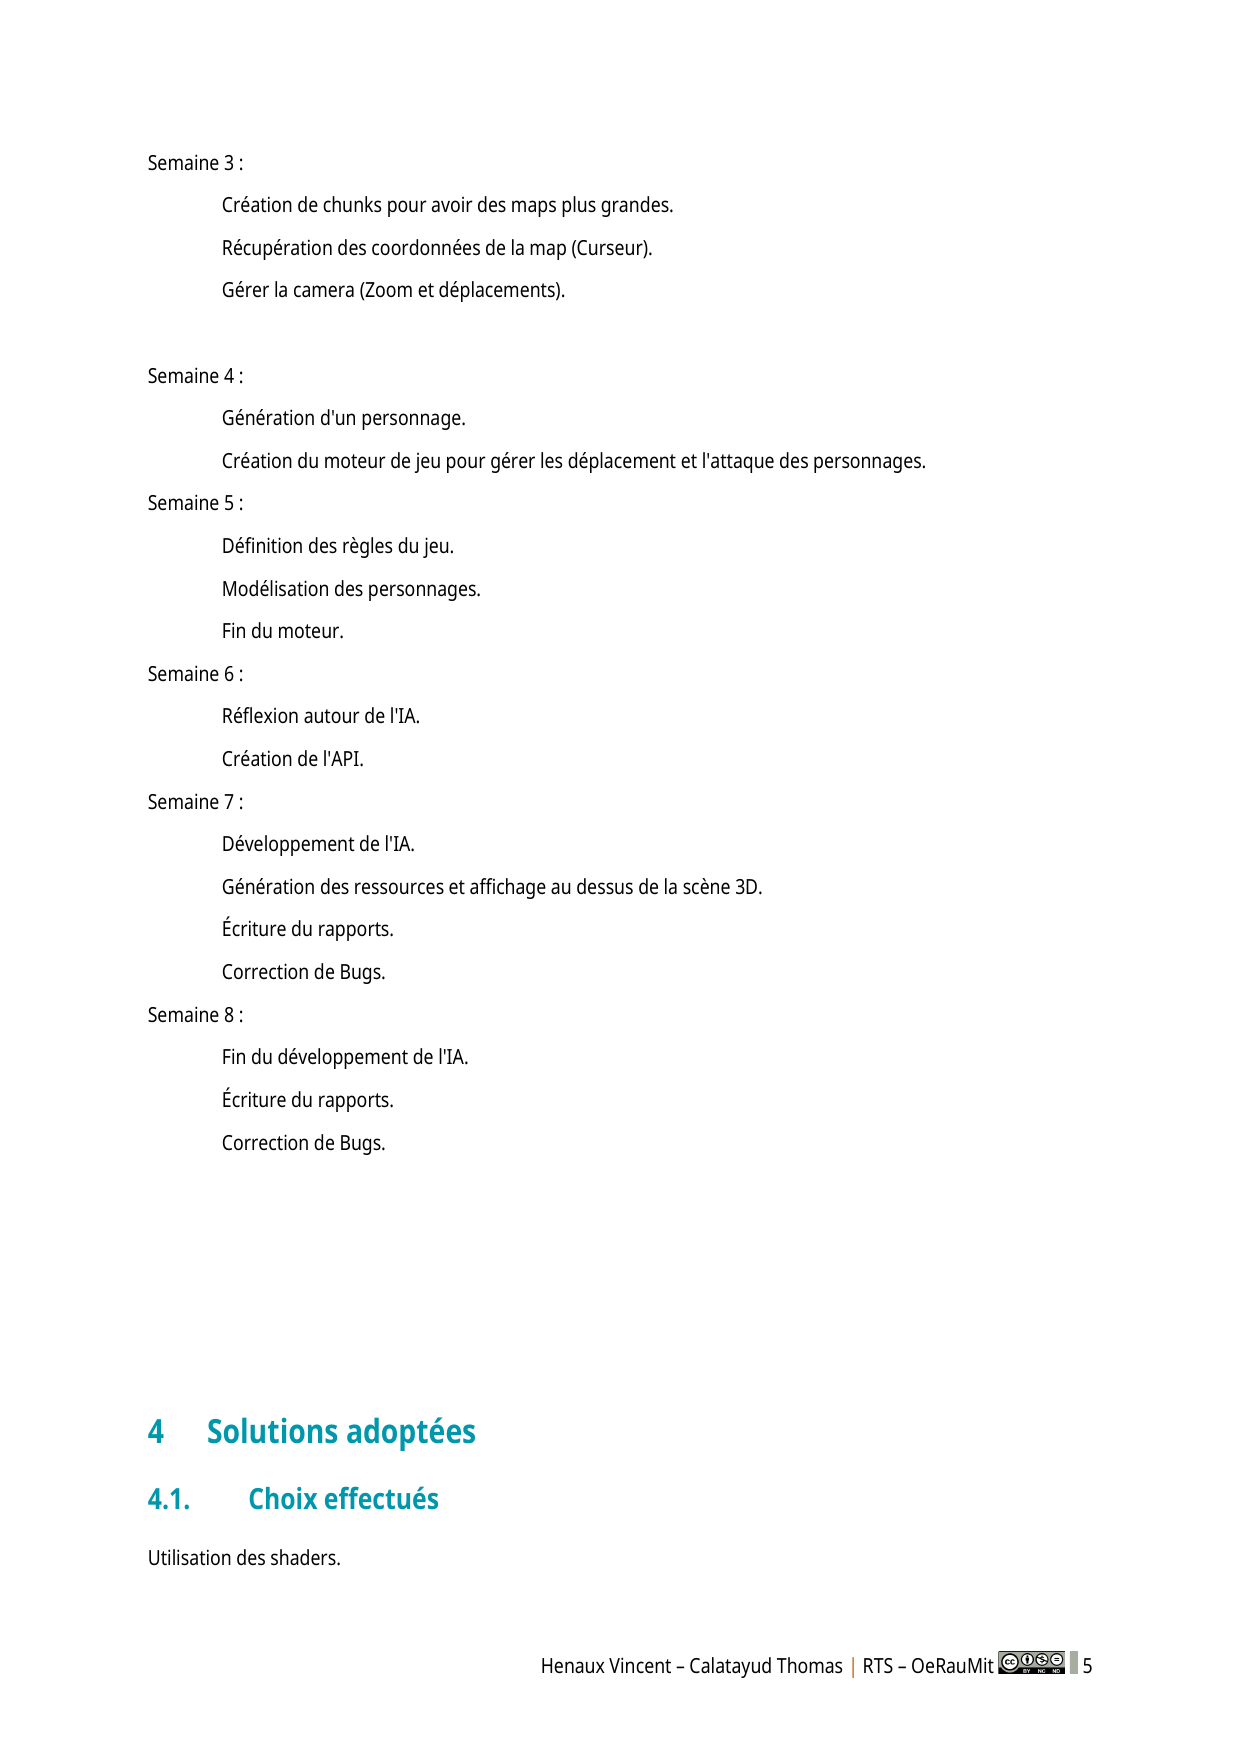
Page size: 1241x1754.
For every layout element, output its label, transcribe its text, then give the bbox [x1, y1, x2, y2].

picture [998, 1651, 1065, 1674]
text Écriture du rapports. [148, 914, 1092, 943]
subtitle Solutions adoptées [148, 1408, 1092, 1454]
text Création du moteur de jeu pour gérer les déplacement et l'attaque des personnages. [148, 446, 1092, 474]
text Semaine 7 : [148, 787, 1092, 815]
text Fin du développement de l'IA. [148, 1042, 1092, 1071]
text Modélisation des personnages. [148, 574, 1092, 602]
text Génération des ressources et affichage au dessus de la scène 3D. [148, 872, 1092, 900]
text Fin du moteur. [148, 616, 1092, 645]
text Correction de Bugs. [148, 1128, 1092, 1156]
text Semaine 6 : [148, 659, 1092, 687]
subtitle Choix effectués [148, 1479, 1092, 1518]
picture [1069, 1651, 1078, 1674]
text Réflexion autour de l'IA. [148, 702, 1092, 730]
text Semaine 4 : [148, 361, 1092, 389]
text Création de chunks pour avoir des maps plus grandes. [148, 190, 1092, 219]
text Définition des règles du jeu. [148, 531, 1092, 559]
text Création de l'API. [148, 744, 1092, 773]
text Développement de l'IA. [148, 829, 1092, 858]
text Semaine 5 : [148, 488, 1092, 517]
text Semaine 8 : [148, 1000, 1092, 1028]
text Semaine 3 : [148, 148, 1092, 176]
text Récupération des coordonnées de la map (Curseur). [148, 233, 1092, 261]
text Utilisation des shaders. [148, 1543, 1092, 1572]
text Génération d'un personnage. [148, 403, 1092, 432]
text Gérer la camera (Zoom et déplacements). [148, 276, 1092, 304]
text Écriture du rapports. [148, 1085, 1092, 1113]
text Correction de Bugs. [148, 957, 1092, 986]
